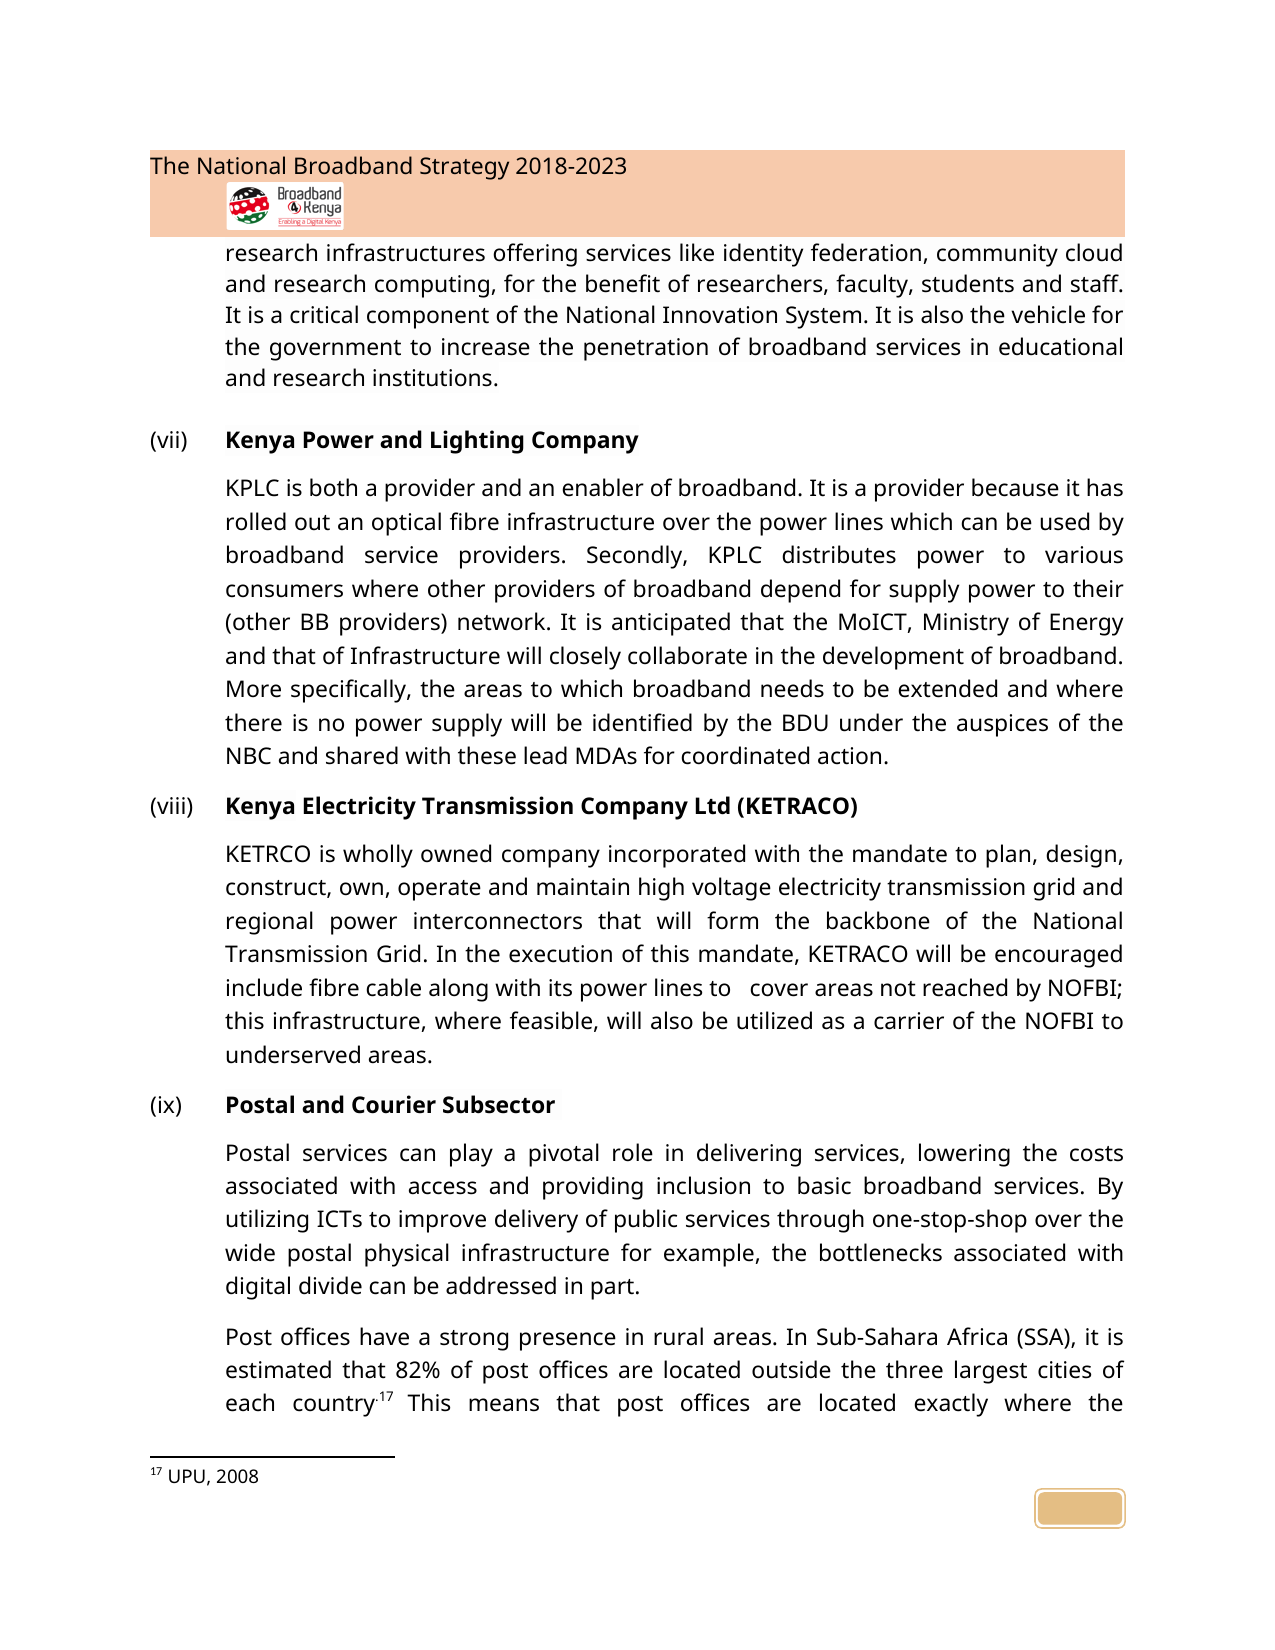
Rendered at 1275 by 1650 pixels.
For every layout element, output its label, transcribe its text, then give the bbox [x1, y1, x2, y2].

text KPLC is both a provider and an enabler of broadband. It is a provider because it has rolled out an optical fibre infrastructure over the power lines which can be used by broadband service providers. Secondly, KPLC distributes power to various consumers where other providers of broadband depend for supply power to their (other BB providers) network. It is anticipated that the MoICT, Ministry of Energy and that of Infrastructure will closely collaborate in the development of broadband. More specifically, the areas to which broadband needs to be extended and where there is no power supply will be identified by the BDU under the auspices of the NBC and shared with these lead MDAs for coordinated action. [225, 472, 1125, 771]
text Postal services can play a pivotal role in delivering services, lowering the costs associated with access and providing inclusion to basic broadband services. By utilizing ICTs to improve delivery of public services through one-stop-shop over the wide postal physical infrastructure for example, the bottlenecks associated with digital divide can be addressed in part. [225, 1137, 1125, 1302]
list Postal and Courier Subsector [150, 1089, 1125, 1120]
text UPU, 2008 [150, 1463, 1125, 1489]
list Kenya Electricity Transmission Company Ltd (KETRACO) [150, 790, 1125, 821]
picture [226, 182, 344, 230]
text KETRCO is wholly owned company incorporated with the mandate to plan, design, construct, own, operate and maintain high voltage electricity transmission grid and regional power interconnectors that will form the backbone of the National Transmission Grid. In the execution of this mandate, KETRACO will be encouraged include fibre cable along with its power lines to cover areas not reached by NOFBI; this infrastructure, where feasible, will also be utilized as a carrier of the NOFBI to underserved areas. [225, 838, 1125, 1070]
text Post offices have a strong presence in rural areas. In Sub-Sahara Africa (SSA), it is estimated that 82% of post offices are located outside the three largest cities of each country. This means that post offices are located exactly where the [225, 1320, 1125, 1418]
list Kenya Power and Lighting Company [150, 424, 1125, 456]
text research infrastructures offering services like identity federation, community cloud and research computing, for the benefit of researchers, faculty, students and staff. It is a critical component of the National Innovation System. It is also the vehicle for the government to increase the penetration of broadband services in educational and research institutions. [225, 237, 1125, 393]
